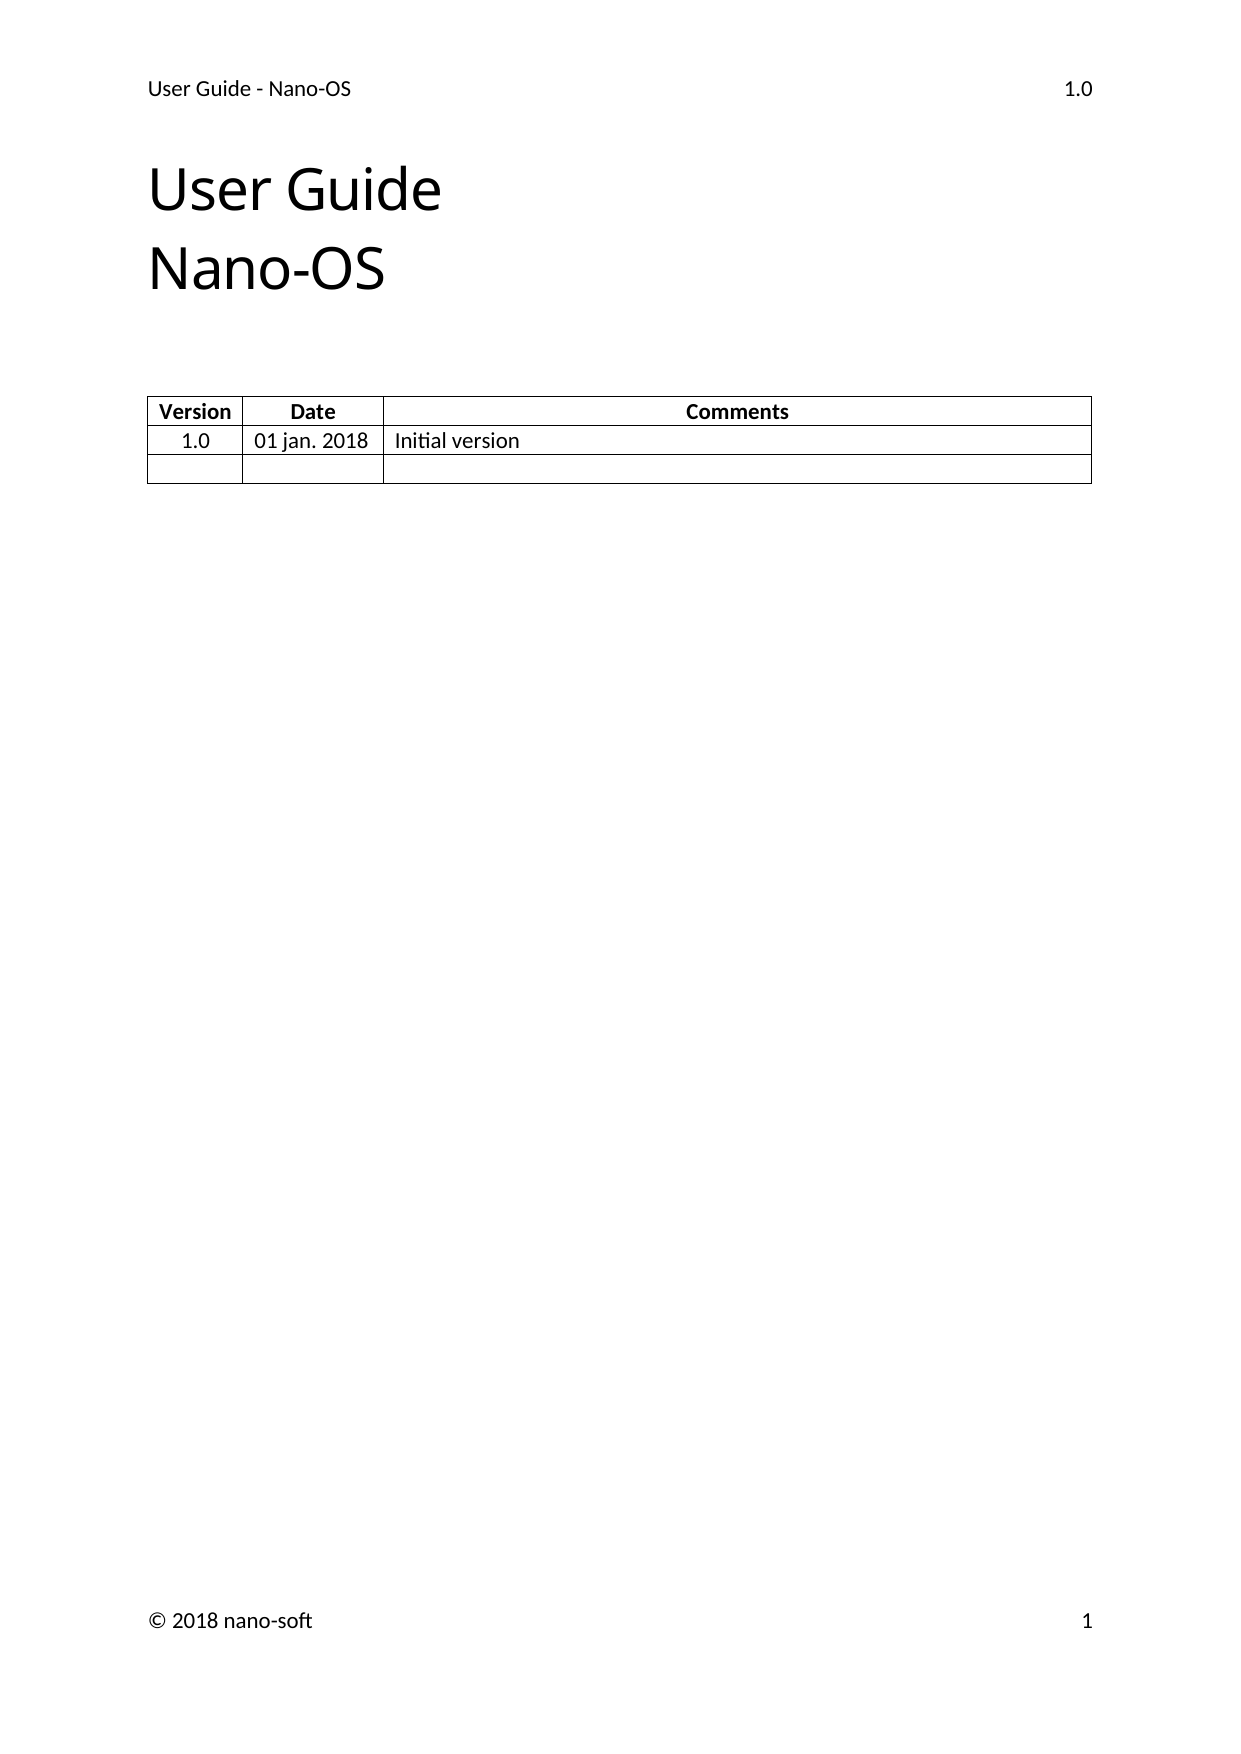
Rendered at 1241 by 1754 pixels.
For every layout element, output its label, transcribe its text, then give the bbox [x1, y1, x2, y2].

text User Guide [148, 148, 1093, 227]
table_cell [243, 455, 383, 483]
table_cell 1.0 [148, 426, 242, 454]
table_cell 01 jan. 2018 [243, 426, 383, 454]
table_header Date [243, 397, 383, 425]
table_header Version [148, 397, 242, 425]
table_cell [384, 455, 1091, 483]
table_header Comments [384, 397, 1091, 425]
table_cell Initial version [384, 426, 1091, 454]
table_cell [148, 455, 242, 483]
text Nano-OS [148, 227, 1093, 307]
